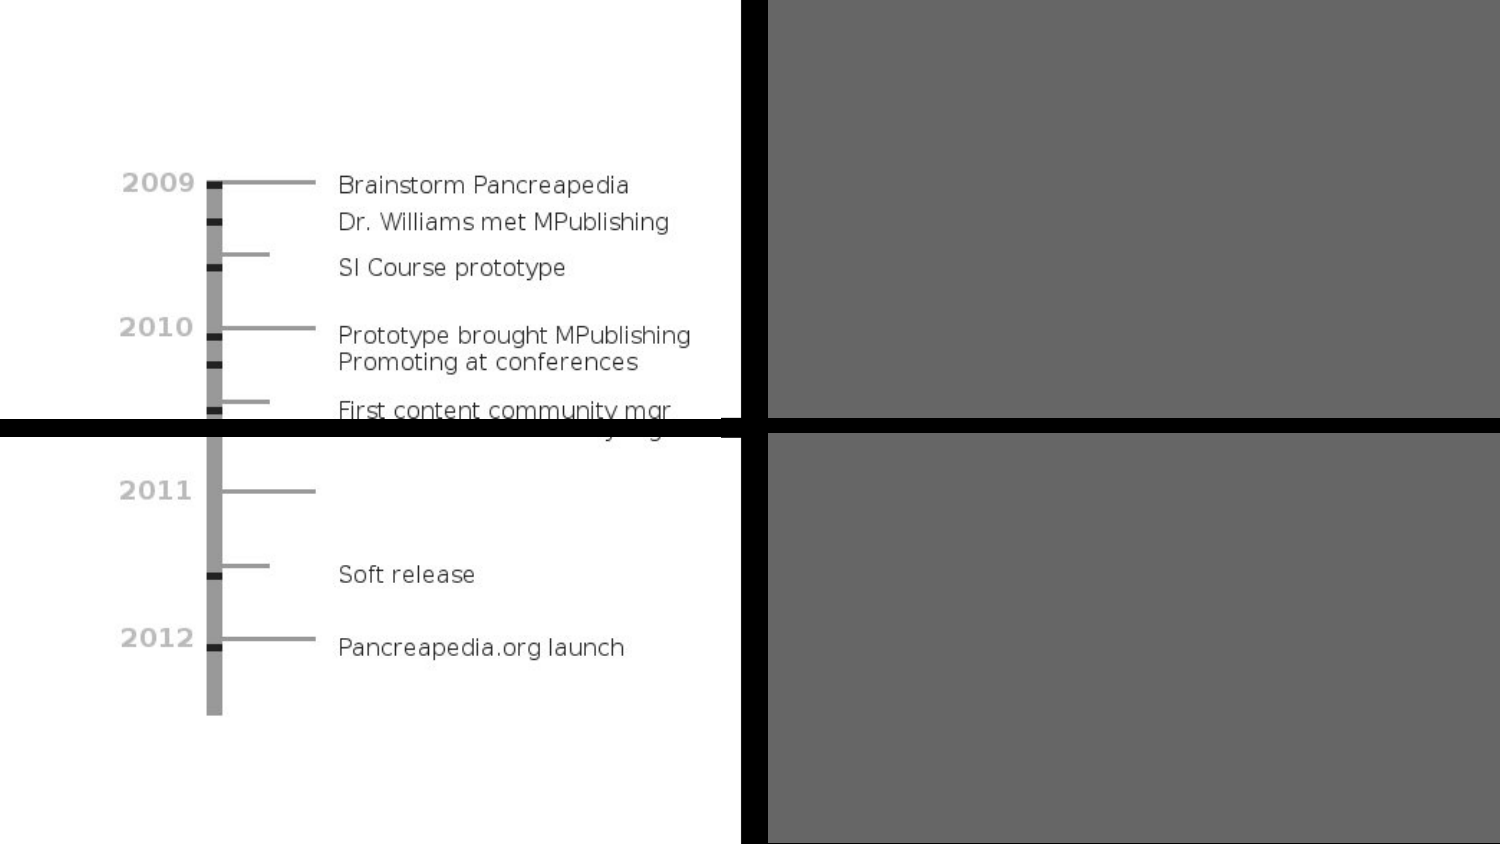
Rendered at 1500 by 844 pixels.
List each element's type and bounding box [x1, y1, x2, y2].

text_box [767, 432, 1500, 844]
picture [0, 0, 1500, 844]
text_box [767, 0, 1500, 419]
